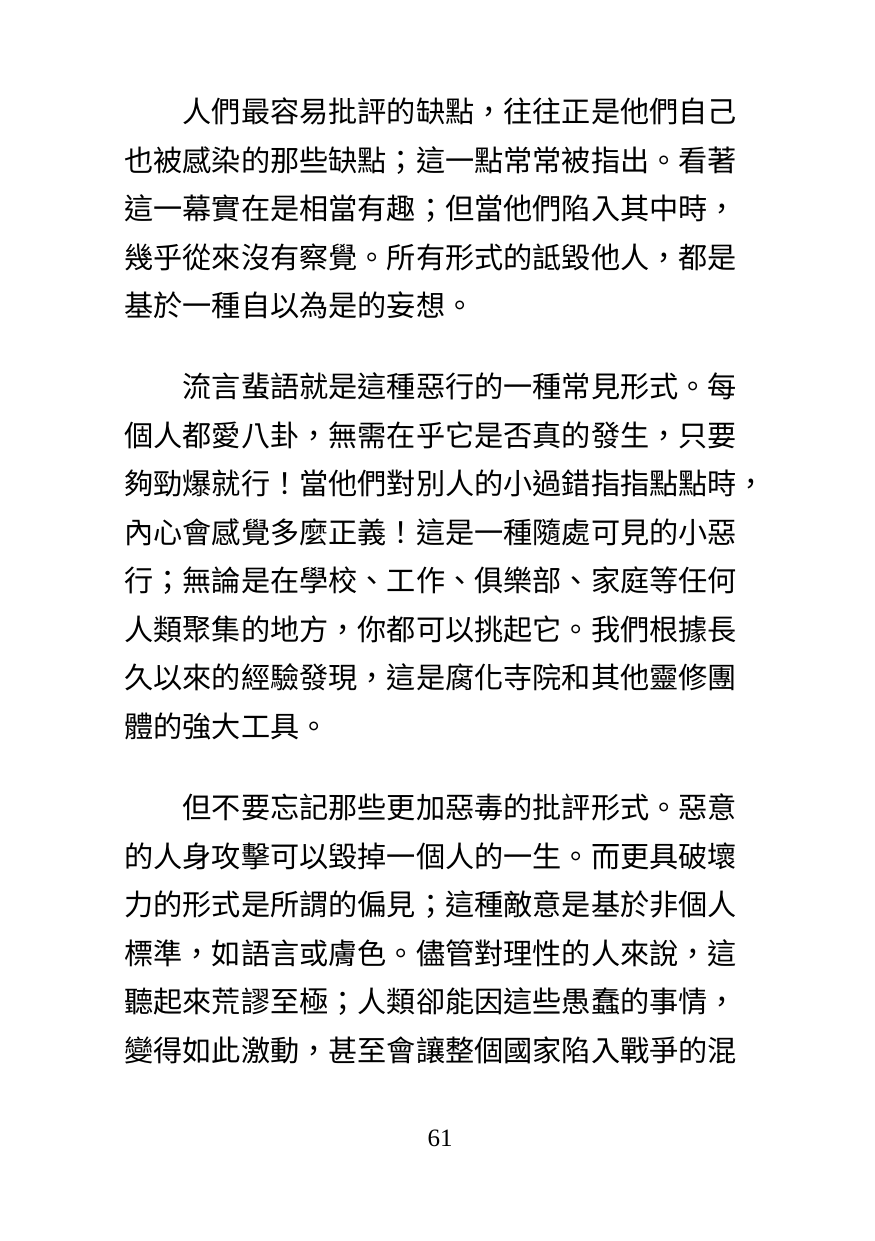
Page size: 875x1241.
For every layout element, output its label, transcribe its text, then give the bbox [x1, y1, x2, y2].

text 流言蜚語就是這種惡行的一種常見形式。每個人都愛八卦，無需在乎它是否真的發生，只要夠勁爆就行！當他們對別人的小過錯指指點點時，內心會感覺多麼正義！這是一種隨處可見的小惡行；無論是在學校、工作、俱樂部、家庭等任何人類聚集的地方，你都可以挑起它。我們根據長久以來的經驗發現，這是腐化寺院和其他靈修團體的強大工具。 [124, 364, 756, 746]
text 人們最容易批評的缺點，往往正是他們自己也被感染的那些缺點；這一點常常被指出。看著這一幕實在是相當有趣；但當他們陷入其中時，幾乎從來沒有察覺。所有形式的詆毀他人，都是基於一種自以為是的妄想。 [124, 88, 756, 325]
text 但不要忘記那些更加惡毒的批評形式。惡意的人身攻擊可以毀掉一個人的一生。而更具破壞力的形式是所謂的偏見；這種敵意是基於非個人標準，如語言或膚色。儘管對理性的人來說，這聽起來荒謬至極；人類卻能因這些愚蠢的事情，變得如此激動，甚至會讓整個國家陷入戰爭的混 [124, 784, 756, 1069]
